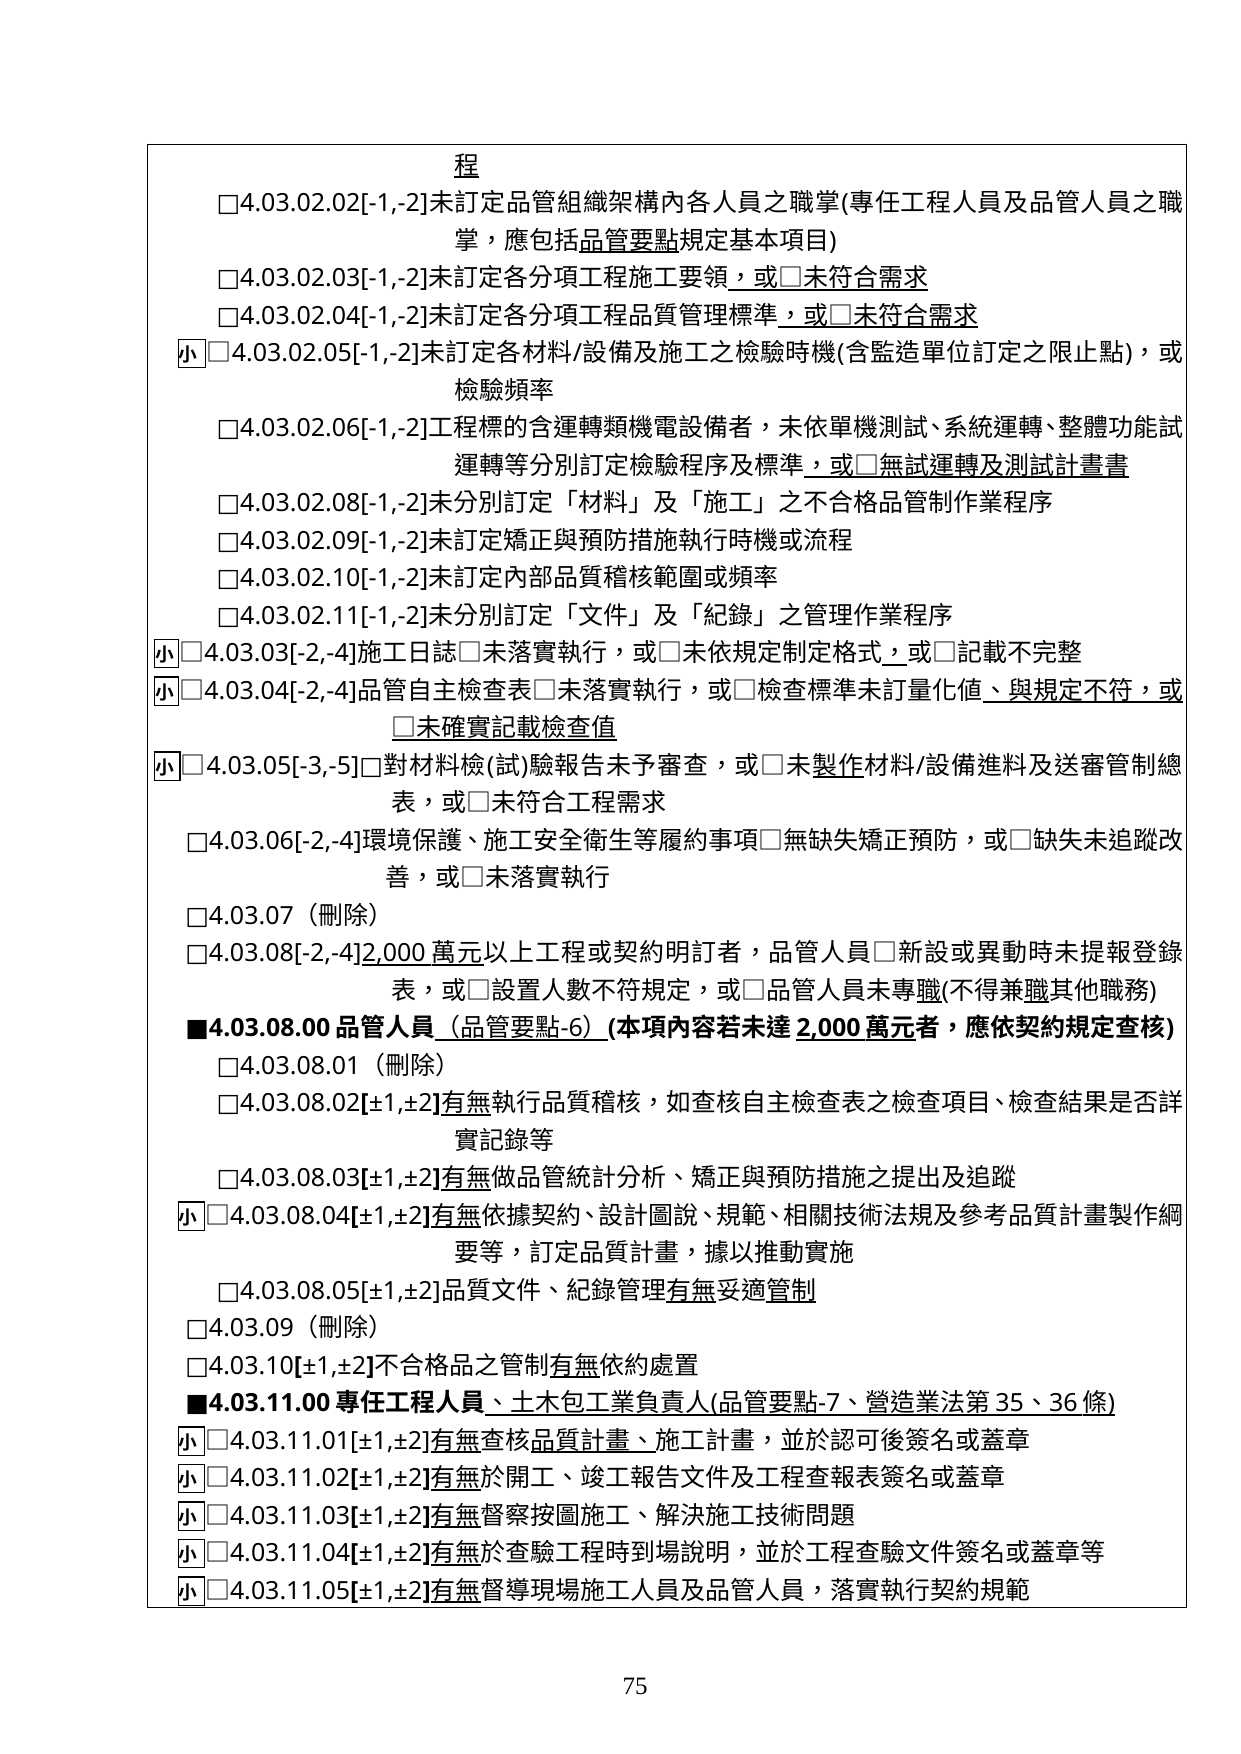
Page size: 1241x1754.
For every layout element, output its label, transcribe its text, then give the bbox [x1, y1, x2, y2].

table_cell 程 □4.03.02.02[-1,-2]未訂定品管組織架構內各人員之職掌(專任工程人員及品管人員之職掌，應包括品管要點規定基本項目) □4.03.02.03[-1,-2]未訂定各分項工程施工要領，或□未符合需求 □4.03.02.04[-1,-2]未訂定各分項工程品質管理標準，或□未符合需求 小 □4.03.02.05[-1,-2]未訂定各材料/設備及施工之檢驗時機(含監造單位訂定之限止點)，或檢驗頻率 □4.03.02.06[-1,-2]工程標的含運轉類機電設備者，未依單機測試、系統運轉、整體功能試運轉等分別訂定檢驗程序及標準，或□無試運轉及測試計晝書 □4.03.02.08[-1,-2]未分別訂定「材料」及「施工」之不合格品管制作業程序 □4.03.02.09[-1,-2]未訂定矯正與預防措施執行時機或流程 □4.03.02.10[-1,-2]未訂定內部品質稽核範圍或頻率 □4.03.02.11[-1,-2]未分別訂定「文件」及「紀錄」之管理作業程序 小 □4.03.03[-2,-4]施工日誌□未落實執行，或□未依規定制定格式，或□記載不完整 小 □4.03.04[-2,-4]品管自主檢查表□未落實執行，或□檢查標準未訂量化値、與規定不符，或□未確實記載檢查值 小 □4.03.05[-3,-5]□對材料檢(試)驗報告未予審查，或□未製作材料/設備進料及送審管制總表，或□未符合工程需求 □4.03.06[-2,-4]環境保護、施工安全衛生等履約事項□無缺失矯正預防，或□缺失未追蹤改善，或□未落實執行 □4.03.07（刪除） □4.03.08[-2,-4]2,000萬元以上工程或契約明訂者，品管人員□新設或異動時未提報登錄表，或□設置人數不符規定，或□品管人員未專職(不得兼職其他職務) ■4.03.08.00品管人員（品管要點-6）(本項內容若未達2,000萬元者，應依契約規定查核) □4.03.08.01（刪除） □4.03.08.02[±1,±2]有無執行品質稽核，如查核自主檢查表之檢查項目、檢查結果是否詳實記錄等 □4.03.08.03[±1,±2]有無做品管統計分析、矯正與預防措施之提出及追蹤 小 □4.03.08.04[±1,±2]有無依據契約、設計圖說、規範、相關技術法規及參考品質計畫製作綱要等，訂定品質計畫，據以推動實施 □4.03.08.05[±1,±2]品質文件、紀錄管理有無妥適管制 □4.03.09（刪除） □4.03.10[±1,±2]不合格品之管制有無依約處置 ■4.03.11.00專任工程人員、土木包工業負責人(品管要點-7、營造業法第35、36條) 小 □4.03.11.01[±1,±2]有無查核品質計畫、施工計畫，並於認可後簽名或蓋章 小 □4.03.11.02[±1,±2]有無於開工、竣工報告文件及工程查報表簽名或蓋章 小 □4.03.11.03[±1,±2]有無督察按圖施工、解決施工技術問題 小 □4.03.11.04[±1,±2]有無於查驗工程時到場說明，並於工程查驗文件簽名或蓋章等 小 □4.03.11.05[±1,±2]有無督導現場施工人員及品管人員，落實執行契約規範 [148, 145, 1186, 1607]
